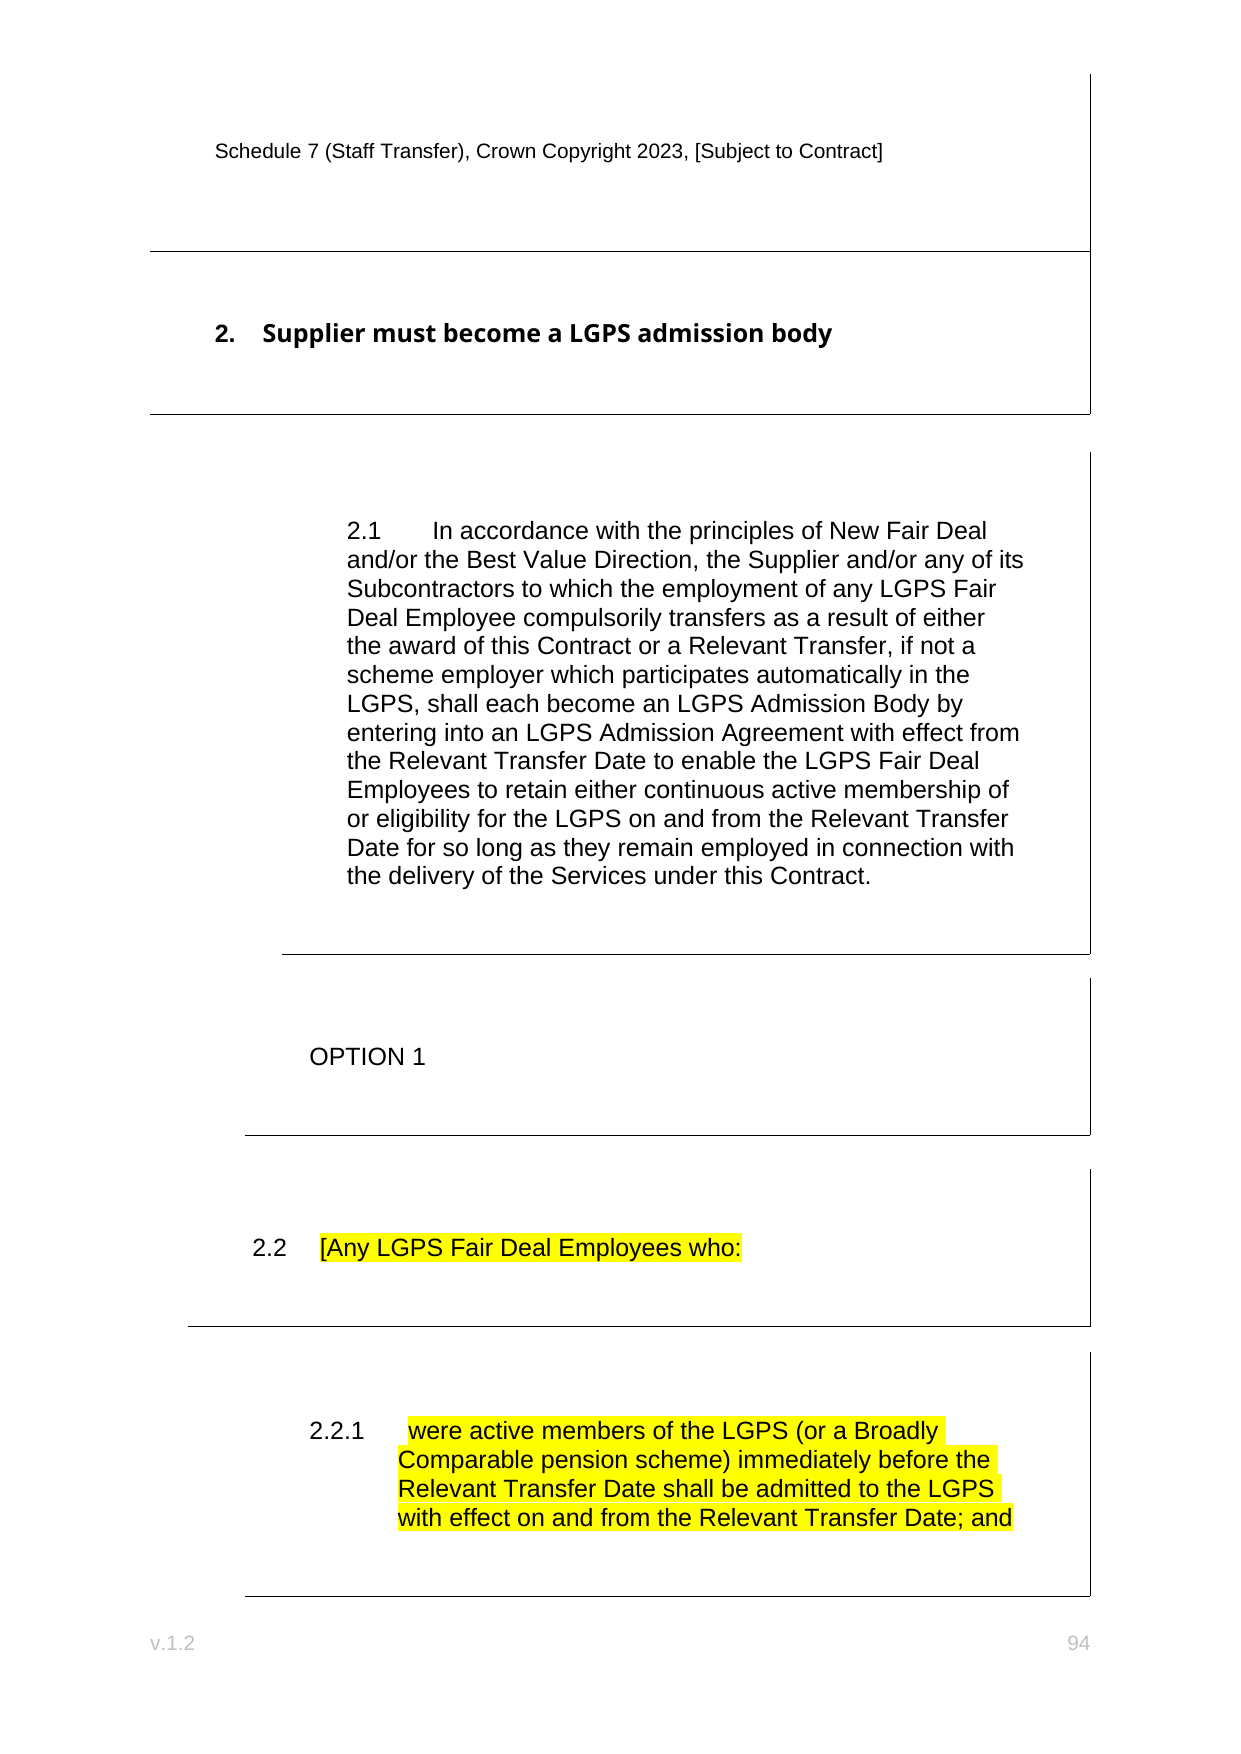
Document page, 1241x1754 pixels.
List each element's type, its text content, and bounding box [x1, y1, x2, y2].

list Supplier must become a LGPS admission body [150, 251, 1090, 414]
list were active members of the LGPS (or a Broadly Comparable pension scheme) immediately before the Relevant Transfer Date shall be admitted to the LGPS with effect on and from the Relevant Transfer Date; and [244, 1352, 1090, 1596]
list In accordance with the principles of New Fair Deal and/or the Best Value Direction, the Supplier and/or any of its Subcontractors to which the employment of any LGPS Fair Deal Employee compulsorily transfers as a result of either the award of this Contract or a Relevant Transfer, if not a scheme employer which participates automatically in the LGPS, shall each become an LGPS Admission Body by entering into an LGPS Admission Agreement with effect from the Relevant Transfer Date to enable the LGPS Fair Deal Employees to retain either continuous active membership of or eligibility for the LGPS on and from the Relevant Transfer Date for so long as they remain employed in connection with the delivery of the Services under this Contract. [282, 452, 1090, 954]
list [Any LGPS Fair Deal Employees who: [187, 1169, 1090, 1327]
text OPTION 1 [244, 977, 1090, 1135]
